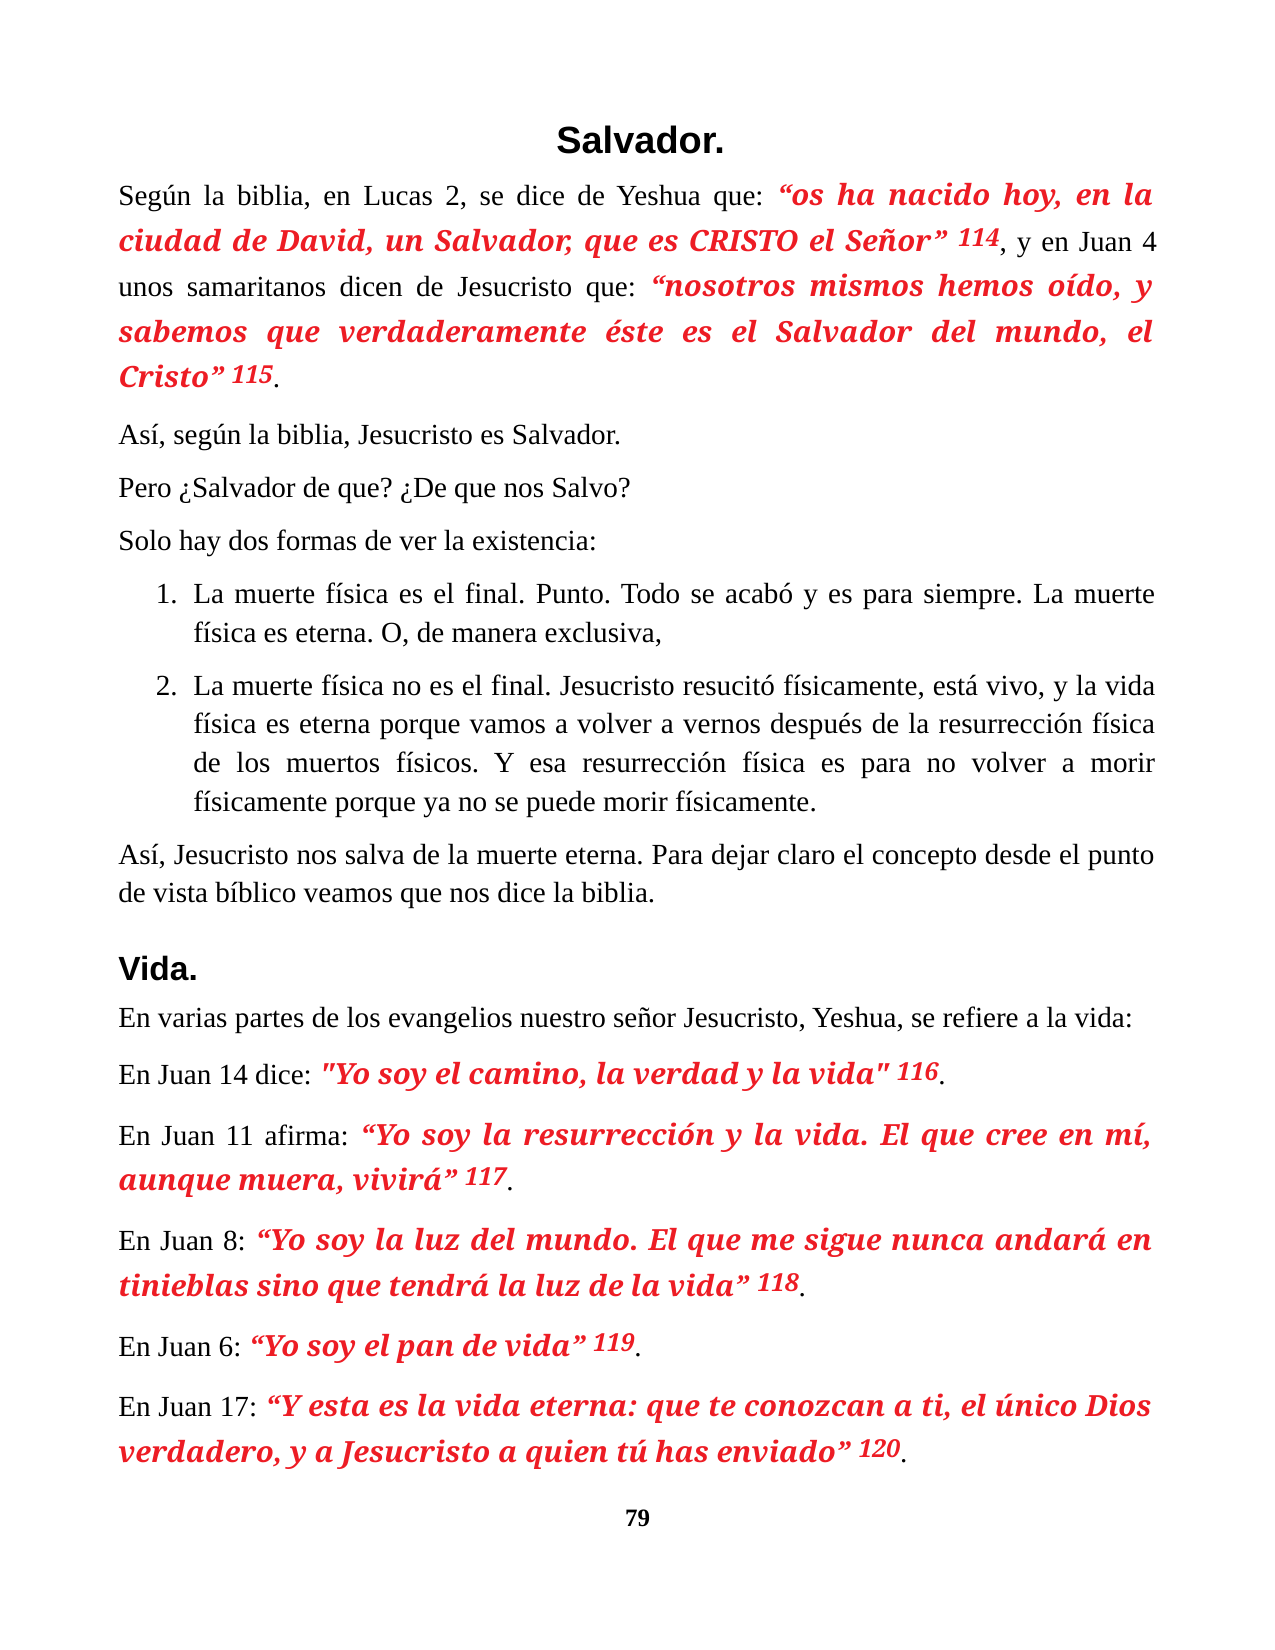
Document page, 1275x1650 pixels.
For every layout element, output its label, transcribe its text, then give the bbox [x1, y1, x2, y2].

text Pero ¿Salvador de que? ¿De que nos Salvo? [118, 470, 1157, 504]
list La muerte física es el final. Punto. Todo se acabó y es para siempre. La muerte física es eterna. O, de manera exclusiva, [156, 576, 1157, 648]
text En Juan 17: “Y esta es la vida eterna: que te conozcan a ti, el único Dios verdadero, y a Jesucristo a quien tú has enviado” . [118, 1386, 1157, 1471]
text Según la biblia, en Lucas 2, se dice de Yeshua que: “os ha nacido hoy, en la ciudad de David, un Salvador, que es CRISTO el Señor” , y en Juan 4 unos samaritanos dicen de Jesucristo que: “nosotros mismos hemos oído, y sabemos que verdaderamente éste es el Salvador del mundo, el Cristo” . [118, 174, 1157, 396]
list La muerte física no es el final. Jesucristo resucitó físicamente, está vivo, y la vida física es eterna porque vamos a volver a vernos después de la resurrección física de los muertos físicos. Y esa resurrección física es para no volver a morir físicamente porque ya no se puede morir físicamente. [156, 668, 1157, 817]
text En Juan 8: “Yo soy la luz del mundo. El que me sigue nunca andará en tinieblas sino que tendrá la luz de la vida” . [118, 1219, 1157, 1305]
text En varias partes de los evangelios nuestro señor Jesucristo, Yeshua, se refiere a la vida: [118, 1000, 1157, 1034]
text Así, Jesucristo nos salva de la muerte eterna. Para dejar claro el concepto desde el punto de vista bíblico veamos que nos dice la biblia. [118, 837, 1157, 909]
text En Juan 14 dice: "Yo soy el camino, la verdad y la vida" . [118, 1053, 1157, 1093]
text En Juan 6: “Yo soy el pan de vida” . [118, 1325, 1157, 1365]
subtitle Salvador. [124, 118, 1157, 162]
text En Juan 11 afirma: “Yo soy la resurrección y la vida. El que cree en mí, aunque muera, vivirá” . [118, 1114, 1157, 1199]
text Solo hay dos formas de ver la existencia: [118, 523, 1157, 557]
subtitle Vida. [118, 949, 1157, 988]
text Así, según la biblia, Jesucristo es Salvador. [118, 417, 1157, 451]
